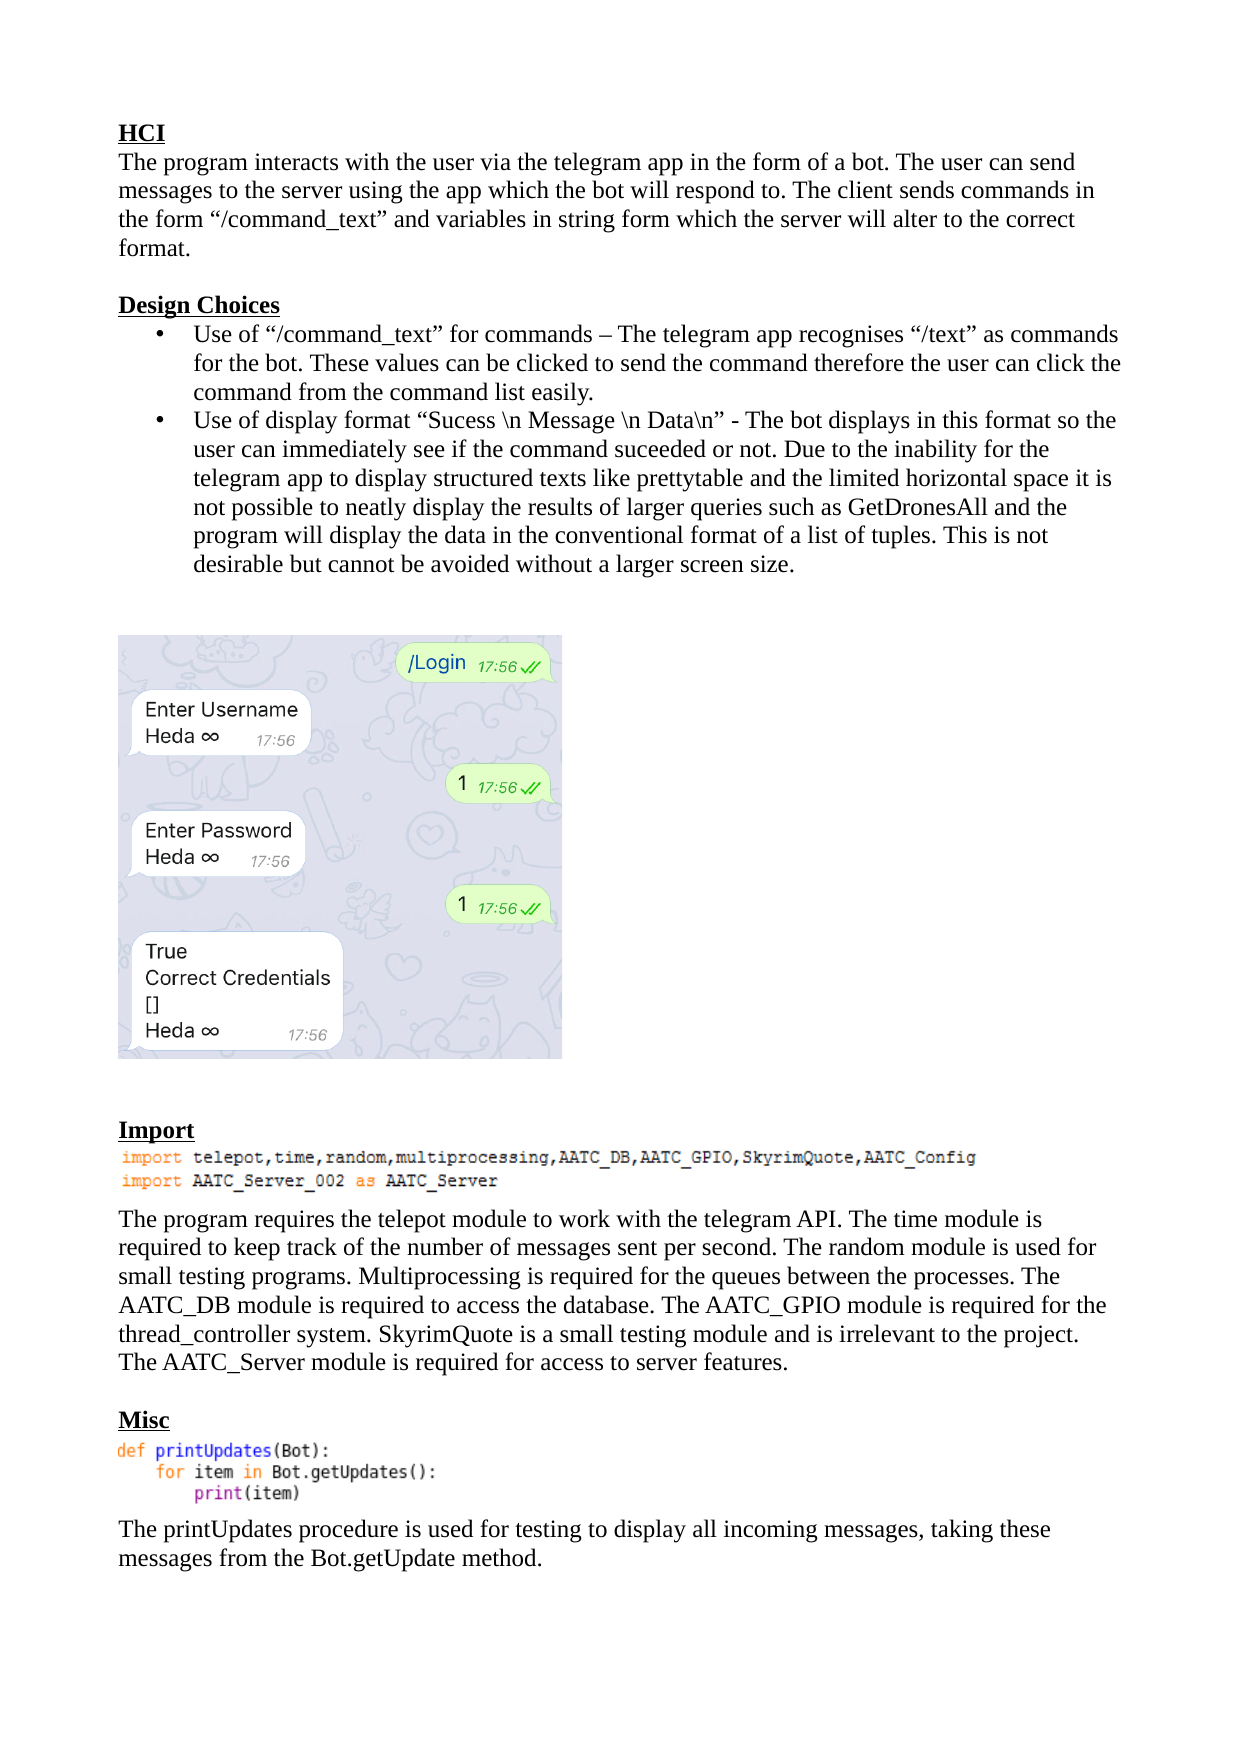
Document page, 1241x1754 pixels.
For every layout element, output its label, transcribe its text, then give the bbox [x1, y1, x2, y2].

picture [118, 635, 563, 1059]
list Use of “/command_text” for commands – The telegram app recognises “/text” as commands for the bot. These values can be clicked to send the command therefore the user can click the command from the command list easily. [156, 319, 1122, 406]
text Design Choices [118, 291, 1122, 319]
text The printUpdates procedure is used for testing to display all incoming messages, taking these messages from the Bot.getUpdate method. [118, 1515, 1122, 1572]
text The program interacts with the user via the telegram app in the form of a bot. The user can send messages to the server using the app which the bot will respond to. The client sends commands in the form “/command_text” and variables in string form which the server will alter to the correct format. [118, 147, 1122, 262]
text Misc [118, 1405, 1122, 1434]
picture [118, 1433, 440, 1515]
picture [118, 1144, 980, 1204]
list Use of display format “Sucess \n Message \n Data\n” - The bot displays in this format so the user can immediately see if the command suceeded or not. Due to the inability for the telegram app to display structured texts like prettytable and the limited horizontal space it is not possible to neatly display the results of larger queries such as GetDronesAll and the program will display the data in the conventional format of a list of tuples. This is not desirable but cannot be avoided without a larger screen size. [156, 406, 1122, 578]
text The program requires the telepot module to work with the telegram API. The time module is required to keep track of the number of messages sent per second. The random module is used for small testing programs. Multiprocessing is required for the queues between the processes. The AATC_DB module is required to access the database. The AATC_GPIO module is required for the thread_controller system. SkyrimQuote is a small testing module and is irrelevant to the project. The AATC_Server module is required for access to server features. [118, 1144, 1122, 1376]
text HCI [118, 118, 1122, 147]
text Import [118, 1116, 1122, 1144]
